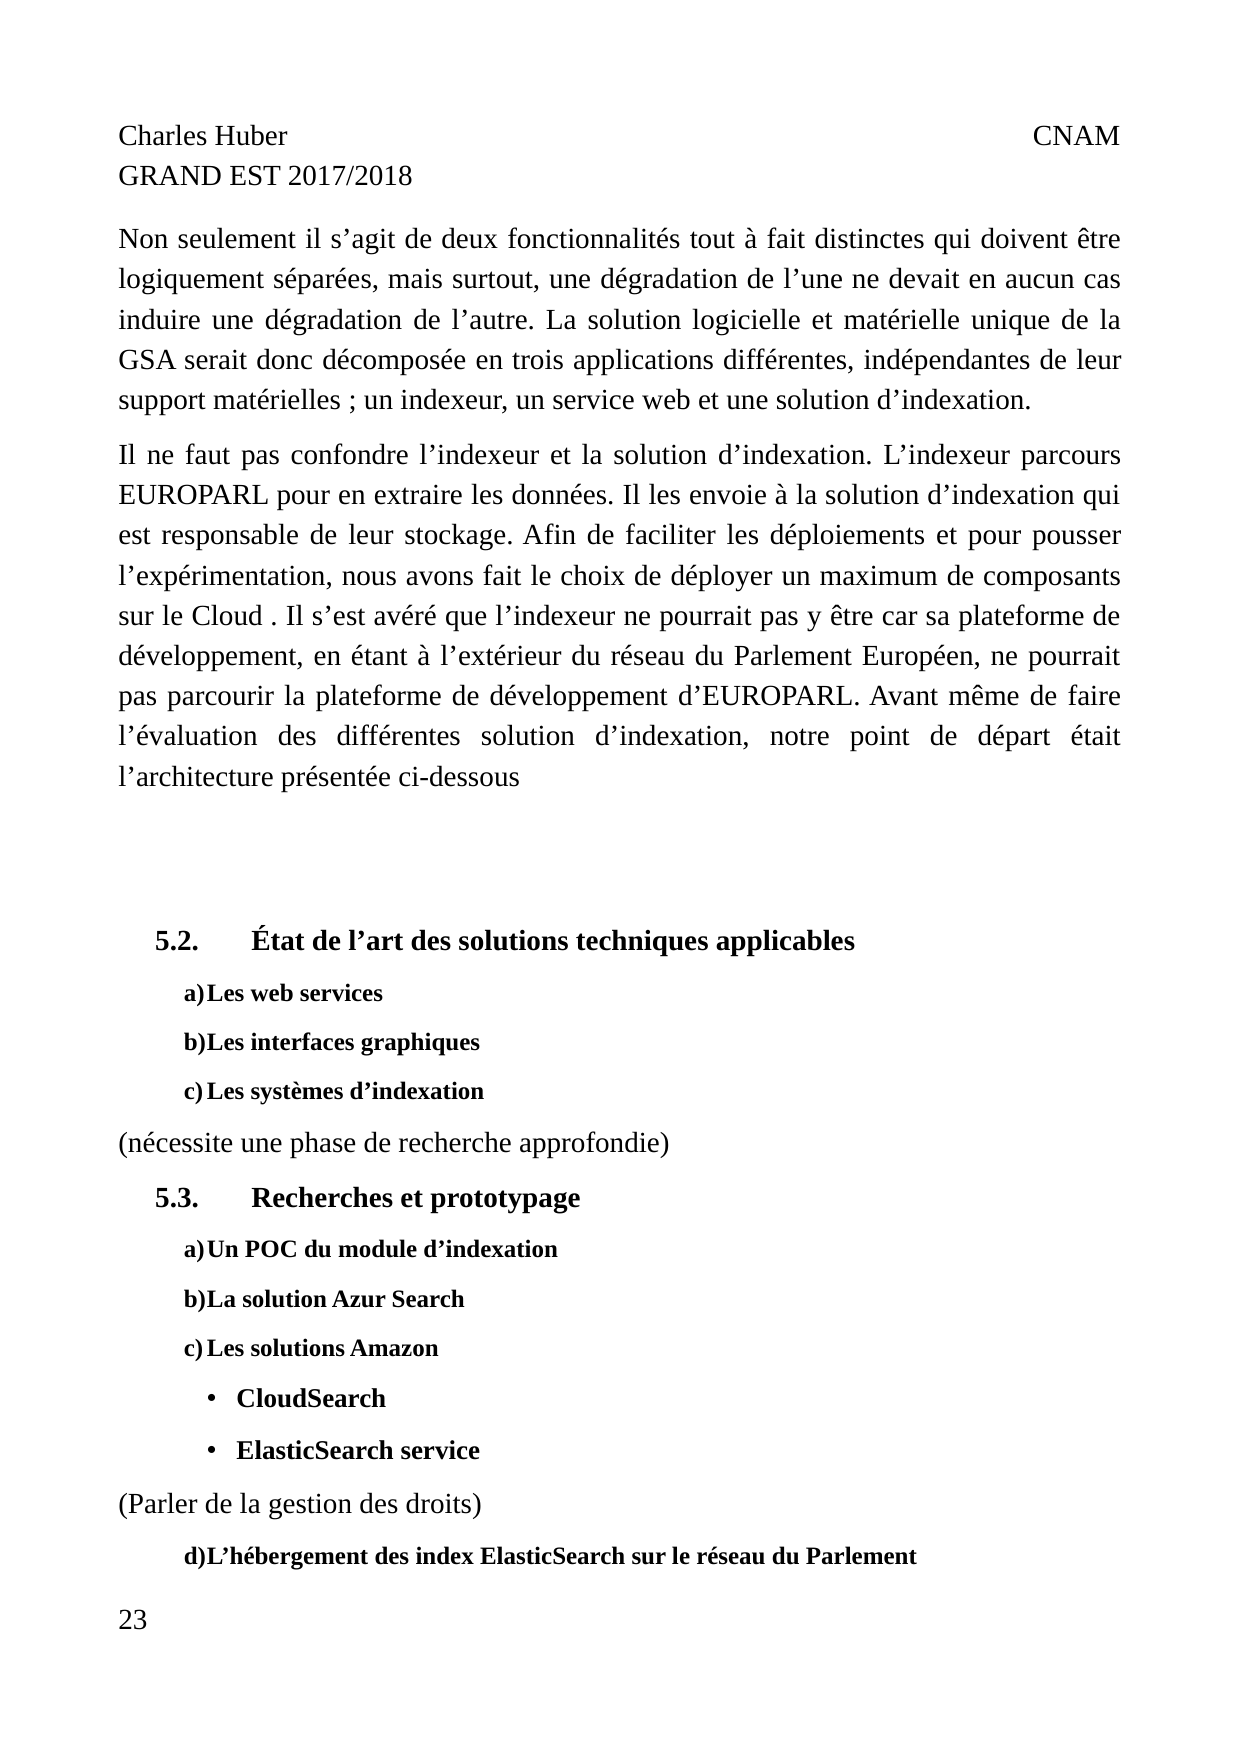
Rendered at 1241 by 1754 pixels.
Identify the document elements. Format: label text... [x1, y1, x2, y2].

subtitle Recherches et prototypage [148, 1180, 1122, 1213]
subtitle La solution Azur Search [177, 1284, 1122, 1312]
subtitle Les interfaces graphiques [177, 1027, 1122, 1056]
text (nécessite une phase de recherche approfondie) [118, 1125, 1122, 1158]
subtitle Les web services [177, 978, 1122, 1007]
text Non seulement il s’agit de deux fonctionnalités tout à fait distinctes qui doivent être logiquement séparées, mais surtout, une dégradation de l’une ne devait en aucun cas induire une dégradation de l’autre. La solution logicielle et matérielle unique de la GSA serait donc décomposée en trois applications différentes, indépendantes de leur support matérielles ; un indexeur, un service web et une solution d’indexation. [118, 221, 1122, 416]
subtitle Les solutions Amazon [177, 1333, 1122, 1361]
subtitle L’hébergement des index ElasticSearch sur le réseau du Parlement [177, 1541, 1122, 1569]
subtitle ElasticSearch service [207, 1434, 1122, 1465]
text (Parler de la gestion des droits) [118, 1486, 1122, 1519]
subtitle Les systèmes d’indexation [177, 1076, 1122, 1105]
subtitle État de l’art des solutions techniques applicables [148, 923, 1122, 957]
subtitle CloudSearch [207, 1382, 1122, 1413]
text Il ne faut pas confondre l’indexeur et la solution d’indexation. L’indexeur parcours EUROPARL pour en extraire les données. Il les envoie à la solution d’indexation qui est responsable de leur stockage. Afin de faciliter les déploiements et pour pousser l’expérimentation, nous avons fait le choix de déployer un maximum de composants sur le Cloud . Il s’est avéré que l’indexeur ne pourrait pas y être car sa plateforme de développement, en étant à l’extérieur du réseau du Parlement Européen, ne pourrait pas parcourir la plateforme de développement d’EUROPARL. Avant même de faire l’évaluation des différentes solution d’indexation, notre point de départ était l’architecture présentée ci-dessous [118, 437, 1122, 792]
subtitle Un POC du module d’indexation [177, 1234, 1122, 1263]
